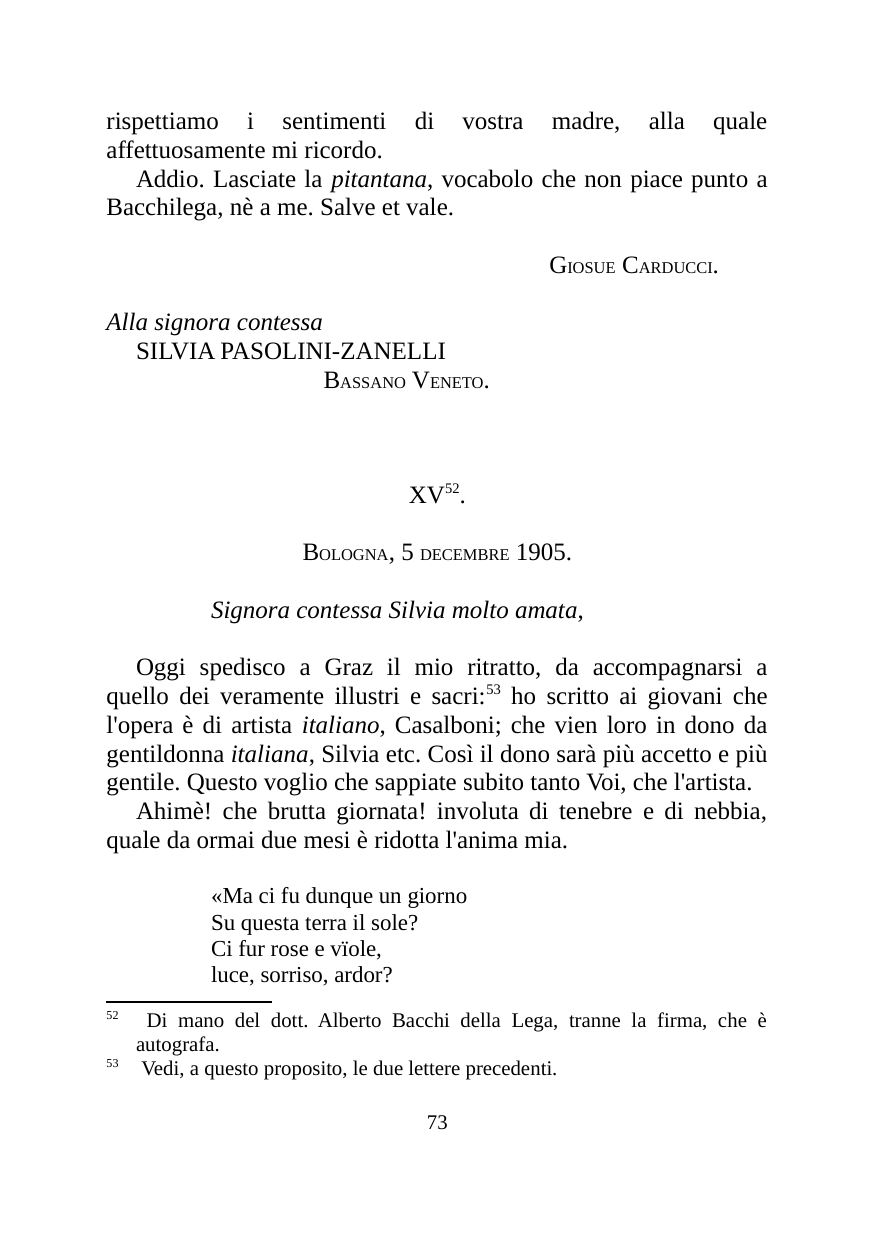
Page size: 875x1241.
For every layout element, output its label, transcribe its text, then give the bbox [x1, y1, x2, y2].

text «Ma ci fu dunque un giorno [181, 882, 768, 909]
text SILVIA PASOLINI-ZANELLI [106, 336, 768, 365]
text Giosue Carducci. [500, 250, 768, 279]
text XV. [106, 480, 768, 509]
text Oggi spedisco a Graz il mio ritratto, da accompagnarsi a quello dei veramente illustri e sacri: ho scritto ai giovani che l'opera è di artista italiano, Casalboni; che vien loro in dono da gentildonna italiana, Silvia etc. Così il dono sarà più accetto e più gentile. Questo voglio che sappiate subito tanto Voi, che l'artista. [106, 652, 768, 796]
text Signora contessa Silvia molto amata, [181, 595, 768, 624]
text Alla signora contessa [106, 307, 768, 336]
text luce, sorriso, ardor? [181, 962, 768, 988]
text Bologna, 5 decembre 1905. [106, 537, 768, 566]
text Ci fur rose e vïole, [181, 935, 768, 962]
text Vedi, a questo proposito, le due lettere precedenti. [106, 1056, 768, 1080]
text Ahimè! che brutta giornata! involuta di tenebre e di nebbia, quale da ormai due mesi è ridotta l'anima mia. [106, 796, 768, 854]
text Addio. Lasciate la pitantana, vocabolo che non piace punto a Bacchilega, nè a me. Salve et vale. [106, 164, 768, 221]
text Su questa terra il sole? [181, 909, 768, 935]
text Di mano del dott. Alberto Bacchi della Lega, tranne la firma, che è autografa. [106, 1008, 768, 1056]
text Bassano Veneto. [294, 365, 768, 394]
text rispettiamo i sentimenti di vostra madre, alla quale affettuosamente mi ricordo. [106, 106, 768, 164]
